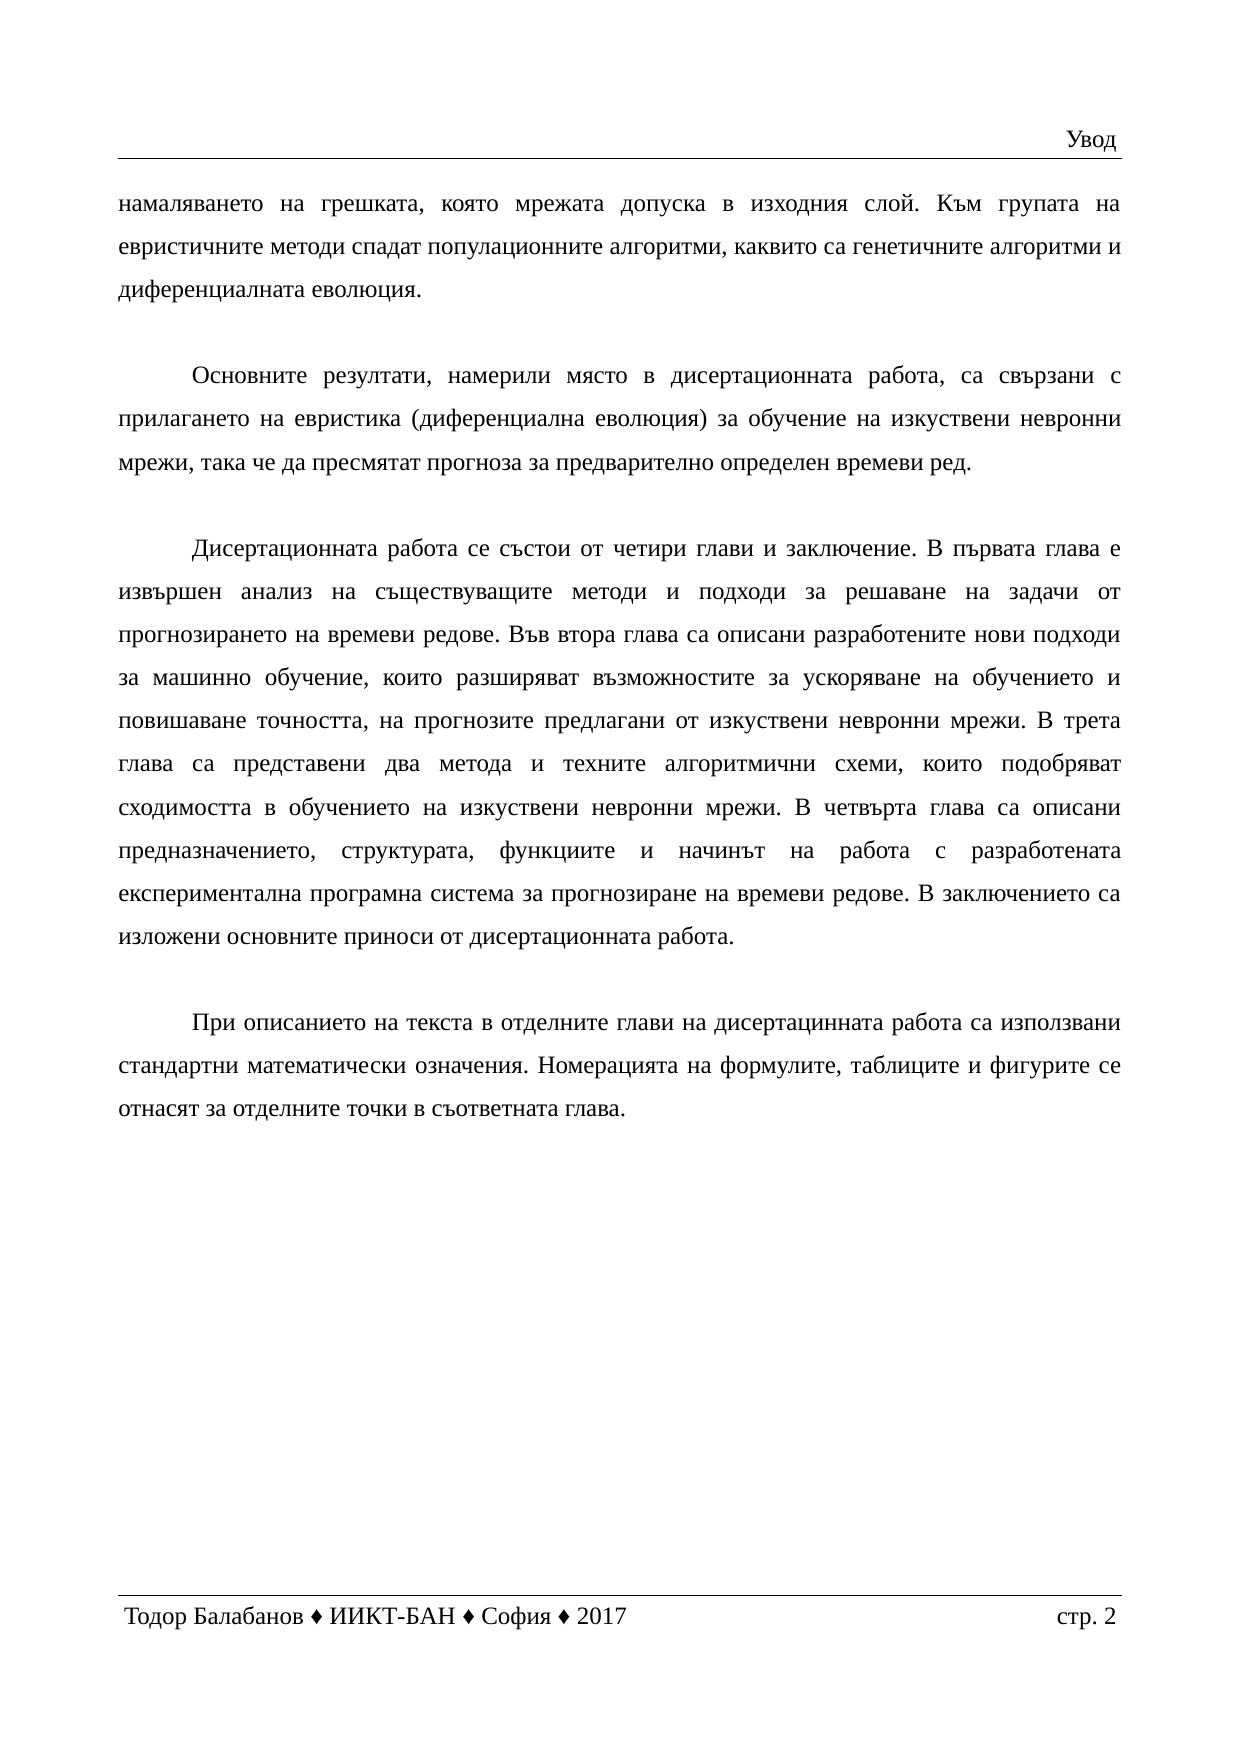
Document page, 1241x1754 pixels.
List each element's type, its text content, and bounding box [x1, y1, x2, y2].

text Дисертационната работа се състои от четири глави и заключение. В първата глава е извършен анализ на съществуващите методи и подходи за решаване на задачи от прогнозирането на времеви редове. Във втора глава са описани разработените нови подходи за машинно обучение, които разширяват възможностите за ускоряване на обучението и повишаване точността, на прогнозите предлагани от изкуствени невронни мрежи. В трета глава са представени два метода и техните алгоритмични схеми, които подобряват сходимостта в обучението на изкуствени невронни мрежи. В четвърта глава са описани предназначението, структурата, функциите и начинът на работа с разработената експериментална програмна система за прогнозиране на времеви редове. В заключението са изложени основните приноси от дисертационната работа. [118, 533, 1122, 950]
text Основните резултати, намерили място в дисертационната работа, са свързани с прилагането на евристика (диференциална еволюция) за обучение на изкуствени невронни мрежи, така че да пресмятат прогноза за предварително определен времеви ред. [118, 360, 1122, 475]
text намаляването на грешката, която мрежата допуска в изходния слой. Към групата на евристичните методи спадат популационните алгоритми, каквито са генетичните алгоритми и диференциалната еволюция. [118, 188, 1122, 303]
text При описанието на текста в отделните глави на дисертацинната работа са използвани стандартни математически означения. Номерацията на формулите, таблиците и фигурите се отнасят за отделните точки в съответната глава. [118, 1007, 1122, 1122]
